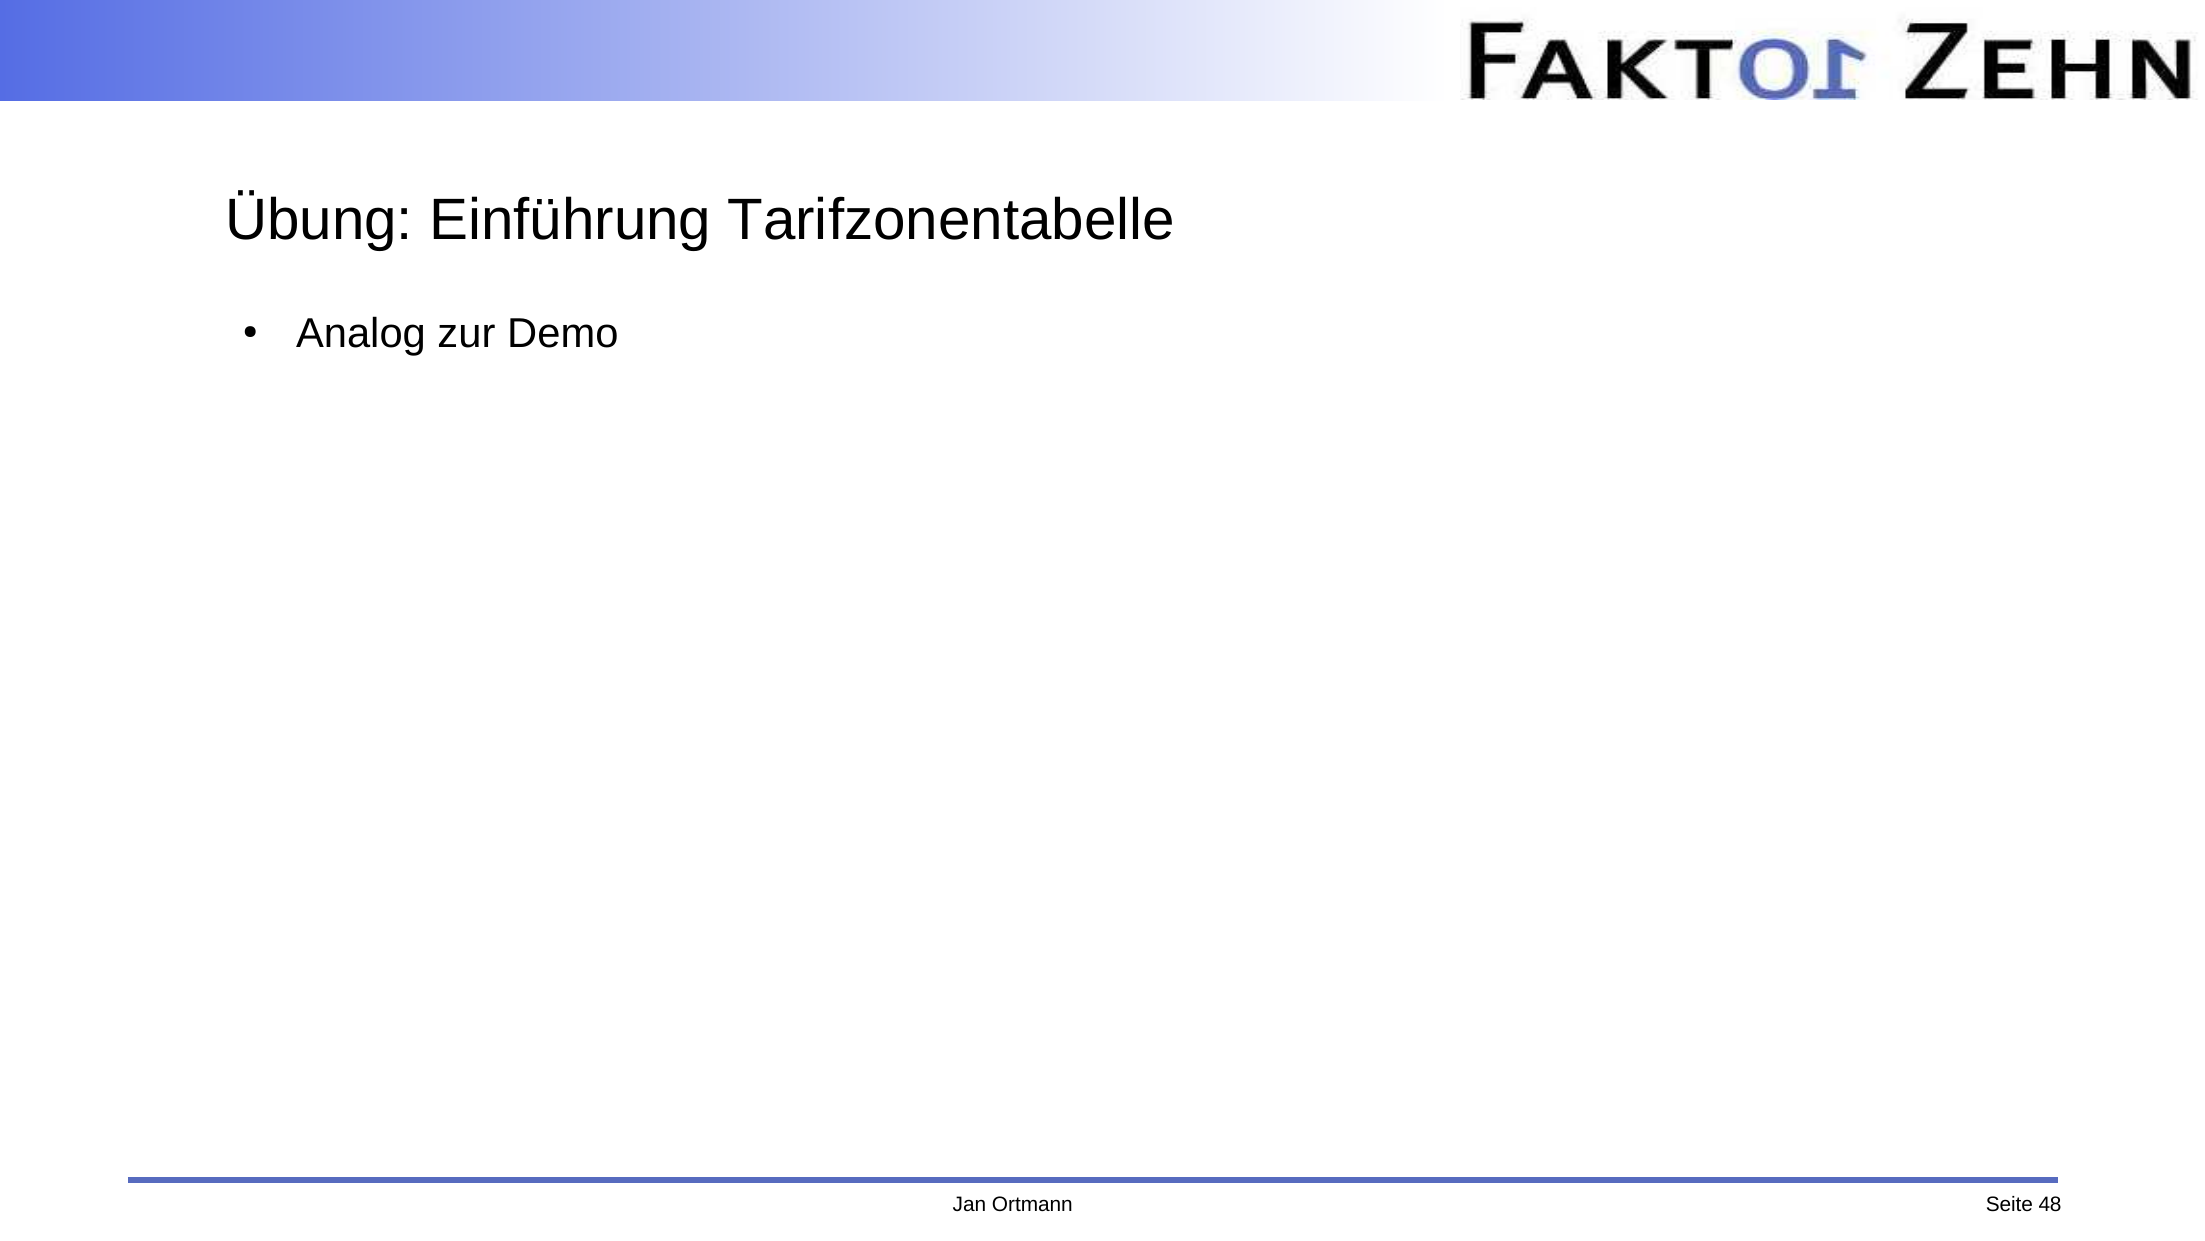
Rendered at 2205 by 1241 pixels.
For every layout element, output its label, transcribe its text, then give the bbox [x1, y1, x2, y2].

picture [1460, 7, 2202, 100]
title Übung: Einführung Tarifzonentabelle [225, 142, 1981, 296]
list Analog zur Demo [225, 310, 1981, 1078]
